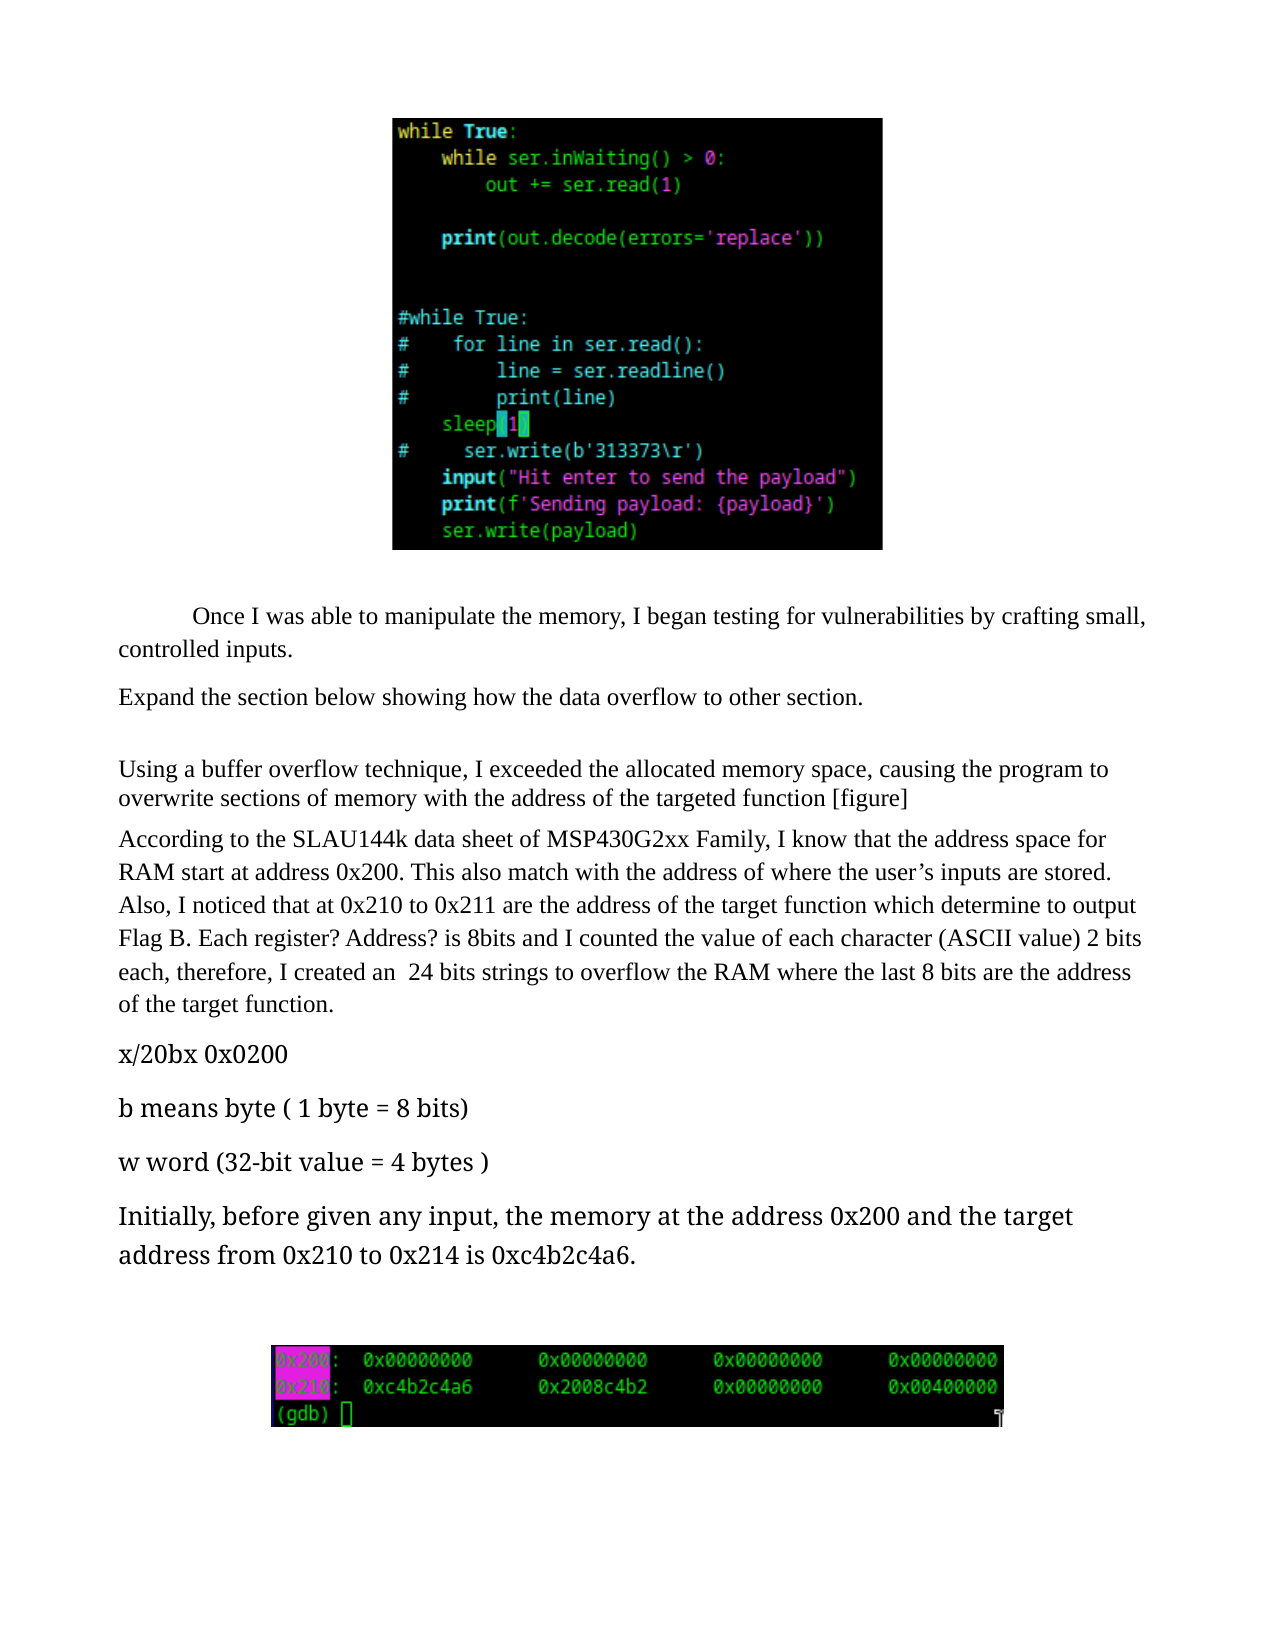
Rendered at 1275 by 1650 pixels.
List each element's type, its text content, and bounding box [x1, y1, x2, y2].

text Once I was able to manipulate the memory, I began testing for vulnerabilities by crafting small, controlled inputs. [118, 601, 1157, 663]
subtitle Using a buffer overflow technique, I exceeded the allocated memory space, causing the program to overwrite sections of memory with the address of the targeted function [figure] [118, 754, 1157, 812]
picture [271, 1345, 1004, 1427]
text x/20bx 0x0200 [118, 1037, 1157, 1071]
picture [392, 118, 883, 550]
text w word (32-bit value = 4 bytes ) [118, 1145, 1157, 1179]
text b means byte ( 1 byte = 8 bits) [118, 1091, 1157, 1125]
text Initially, before given any input, the memory at the address 0x200 and the target address from 0x210 to 0x214 is 0xc4b2c4a6. [118, 1198, 1157, 1272]
text Expand the section below showing how the data overflow to other section. [118, 682, 1157, 711]
text According to the SLAU144k data sheet of MSP430G2xx Family, I know that the address space for RAM start at address 0x200. This also match with the address of where the user’s inputs are stored. Also, I noticed that at 0x210 to 0x211 are the address of the target function which determine to output Flag B. Each register? Address? is 8bits and I counted the value of each character (ASCII value) 2 bits each, therefore, I created an 24 bits strings to overflow the RAM where the last 8 bits are the address of the target function. [118, 824, 1157, 1018]
